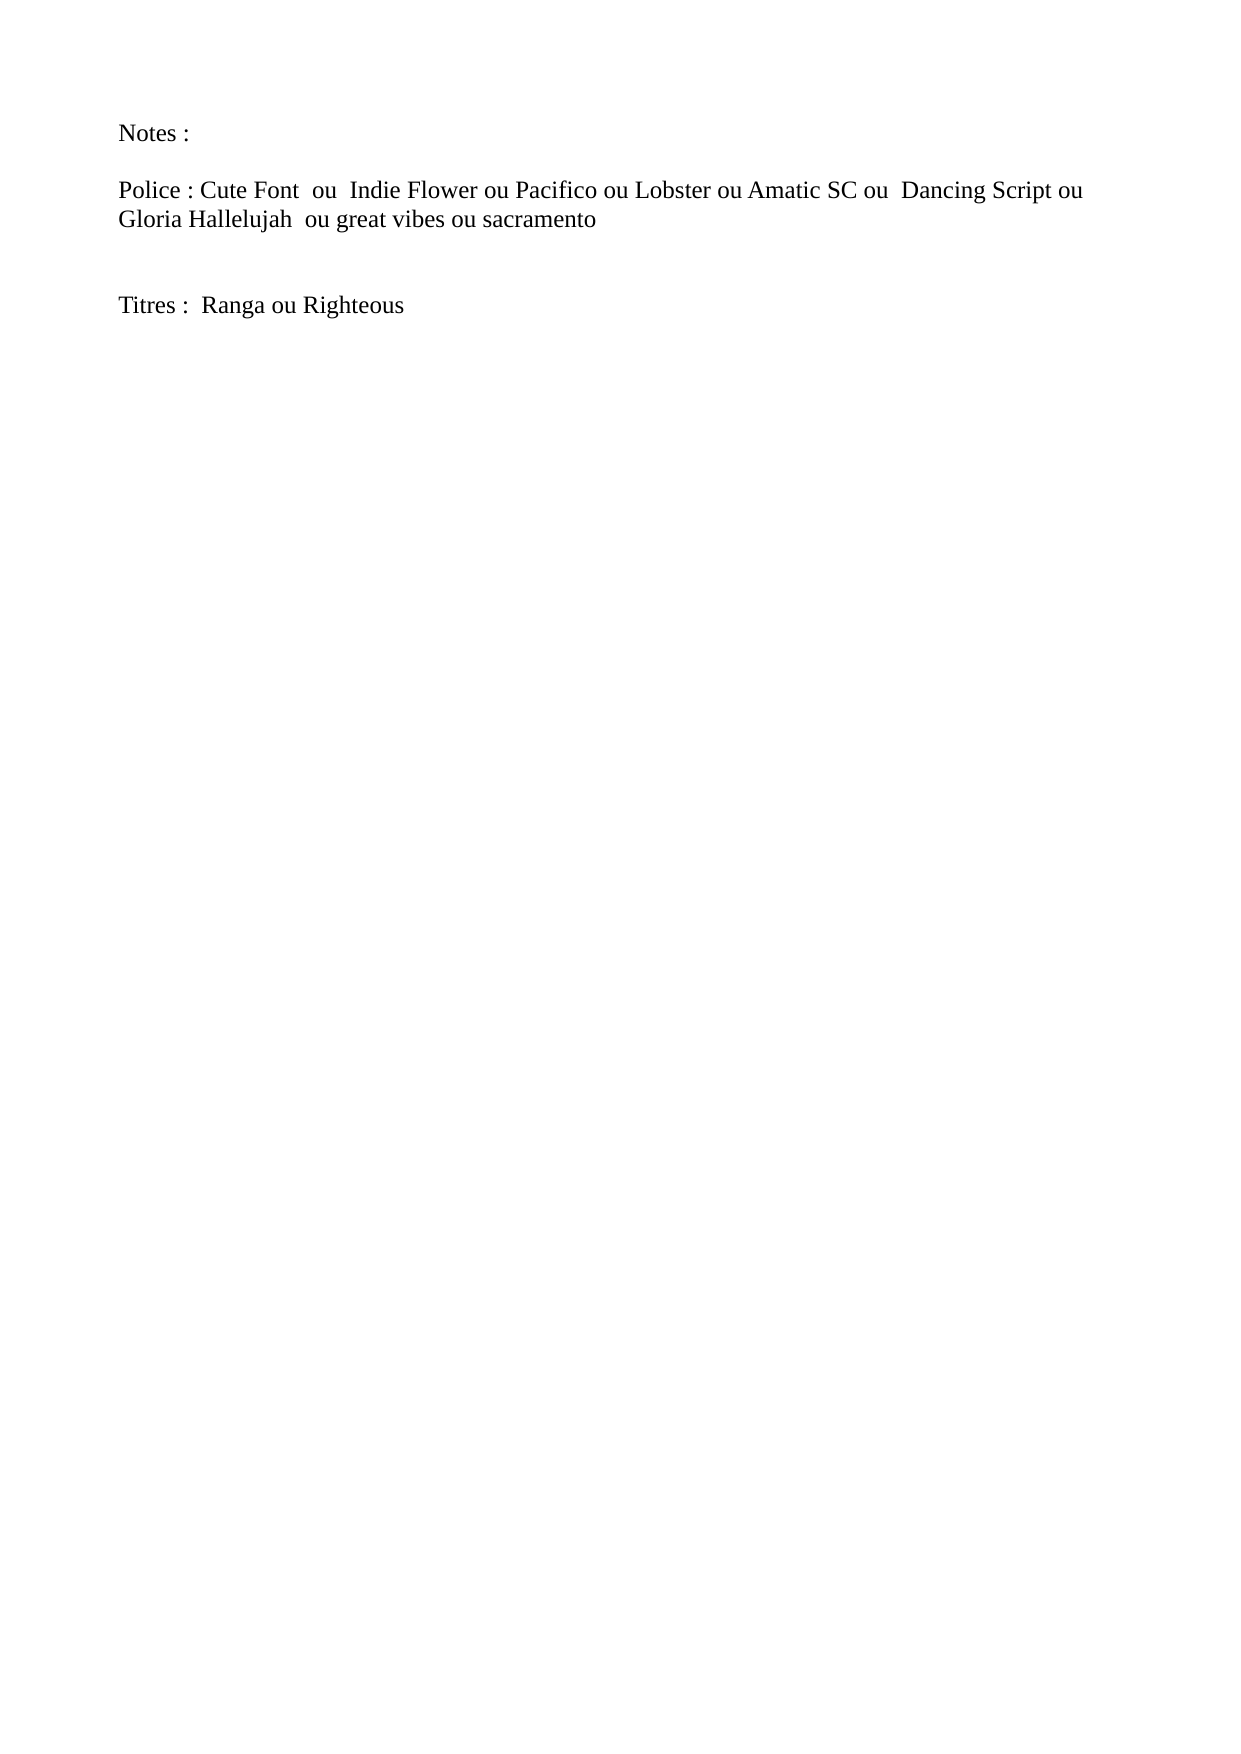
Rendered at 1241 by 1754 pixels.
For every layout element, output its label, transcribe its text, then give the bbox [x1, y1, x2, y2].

text Police : Cute Font ou Indie Flower ou Pacifico ou Lobster ou Amatic SC ou Dancing Script ou Gloria Hallelujah ou great vibes ou sacramento [118, 176, 1122, 233]
text Notes : [118, 118, 1122, 147]
text Titres : Ranga ou Righteous [118, 291, 1122, 319]
